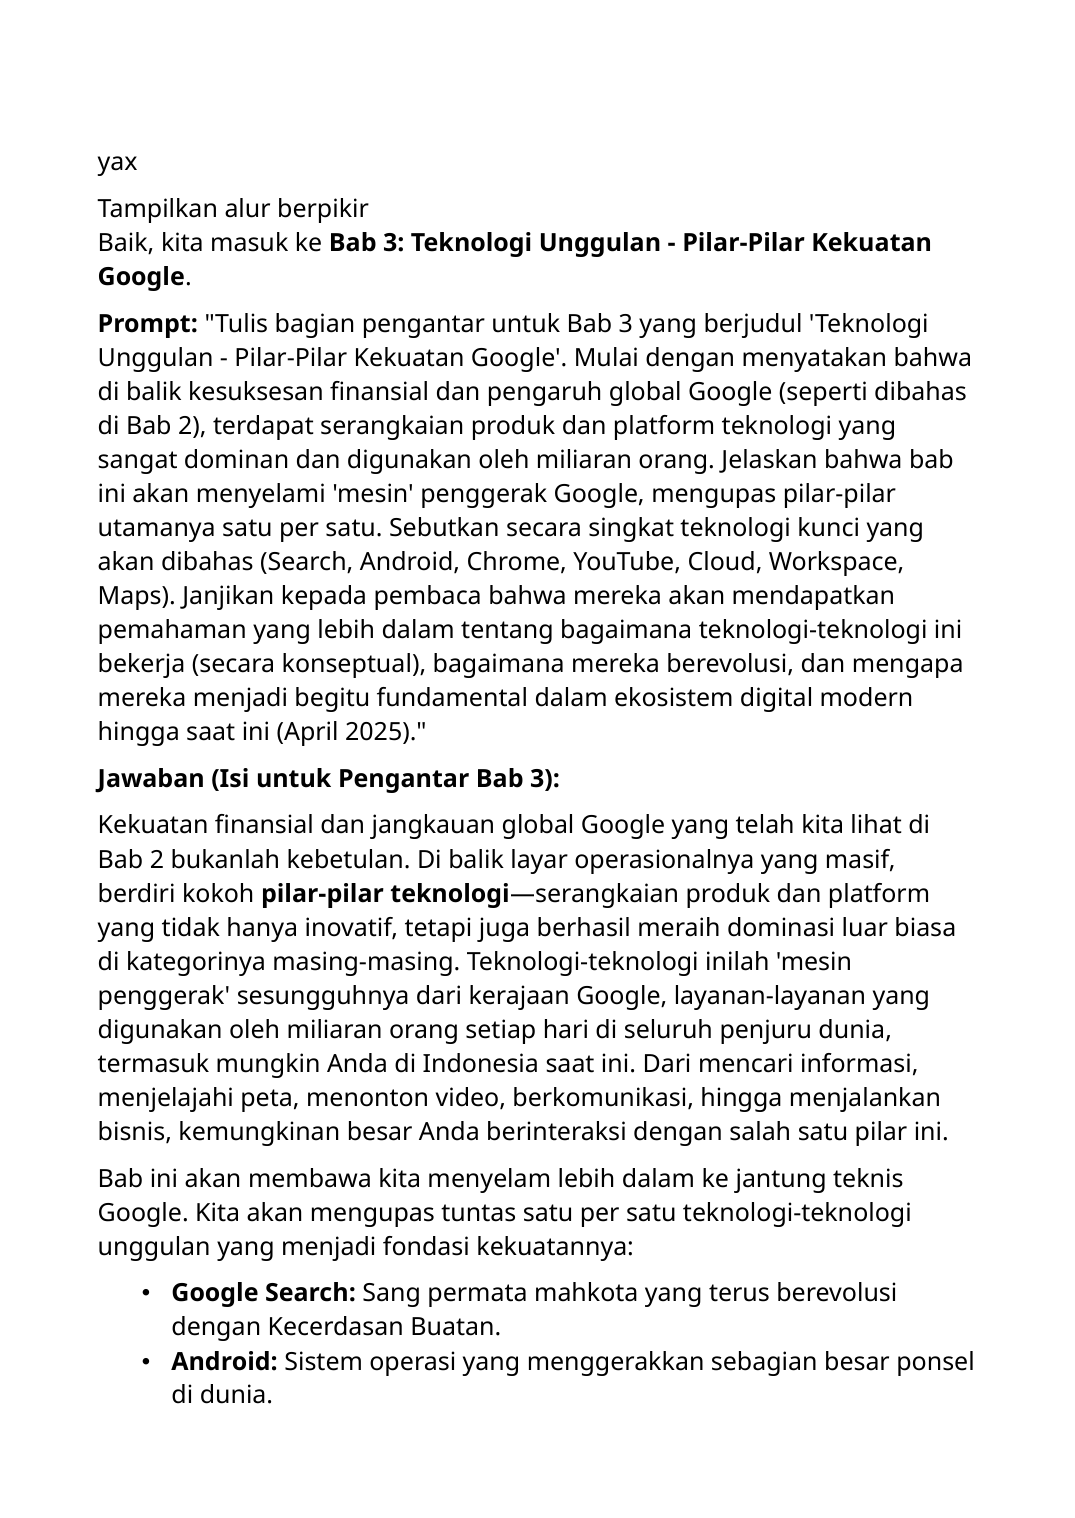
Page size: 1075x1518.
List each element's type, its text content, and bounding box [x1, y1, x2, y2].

text Tampilkan alur berpikir [97, 191, 977, 225]
text Jawaban (Isi untuk Pengantar Bab 3): [97, 761, 977, 795]
text Bab ini akan membawa kita menyelam lebih dalam ke jantung teknis Google. Kita akan mengupas tuntas satu per satu teknologi-teknologi unggulan yang menjadi fondasi kekuatannya: [97, 1160, 977, 1262]
list Android: Sistem operasi yang menggerakkan sebagian besar ponsel di dunia. [142, 1343, 977, 1411]
text Baik, kita masuk ke Bab 3: Teknologi Unggulan - Pilar-Pilar Kekuatan Google. [97, 225, 977, 293]
list Google Search: Sang permata mahkota yang terus berevolusi dengan Kecerdasan Buatan. [142, 1275, 977, 1343]
text Prompt: "Tulis bagian pengantar untuk Bab 3 yang berjudul 'Teknologi Unggulan - Pilar-Pilar Kekuatan Google'. Mulai dengan menyatakan bahwa di balik kesuksesan finansial dan pengaruh global Google (seperti dibahas di Bab 2), terdapat serangkaian produk dan platform teknologi yang sangat dominan dan digunakan oleh miliaran orang. Jelaskan bahwa bab ini akan menyelami 'mesin' penggerak Google, mengupas pilar-pilar utamanya satu per satu. Sebutkan secara singkat teknologi kunci yang akan dibahas (Search, Android, Chrome, YouTube, Cloud, Workspace, Maps). Janjikan kepada pembaca bahwa mereka akan mendapatkan pemahaman yang lebih dalam tentang bagaimana teknologi-teknologi ini bekerja (secara konseptual), bagaimana mereka berevolusi, dan mengapa mereka menjadi begitu fundamental dalam ekosistem digital modern hingga saat ini (April 2025)." [97, 305, 977, 748]
text Kekuatan finansial dan jangkauan global Google yang telah kita lihat di Bab 2 bukanlah kebetulan. Di balik layar operasionalnya yang masif, berdiri kokoh pilar-pilar teknologi—serangkaian produk dan platform yang tidak hanya inovatif, tetapi juga berhasil meraih dominasi luar biasa di kategorinya masing-masing. Teknologi-teknologi inilah 'mesin penggerak' sesungguhnya dari kerajaan Google, layanan-layanan yang digunakan oleh miliaran orang setiap hari di seluruh penjuru dunia, termasuk mungkin Anda di Indonesia saat ini. Dari mencari informasi, menjelajahi peta, menonton video, berkomunikasi, hingga menjalankan bisnis, kemungkinan besar Anda berinteraksi dengan salah satu pilar ini. [97, 807, 977, 1148]
text yax [97, 144, 977, 178]
